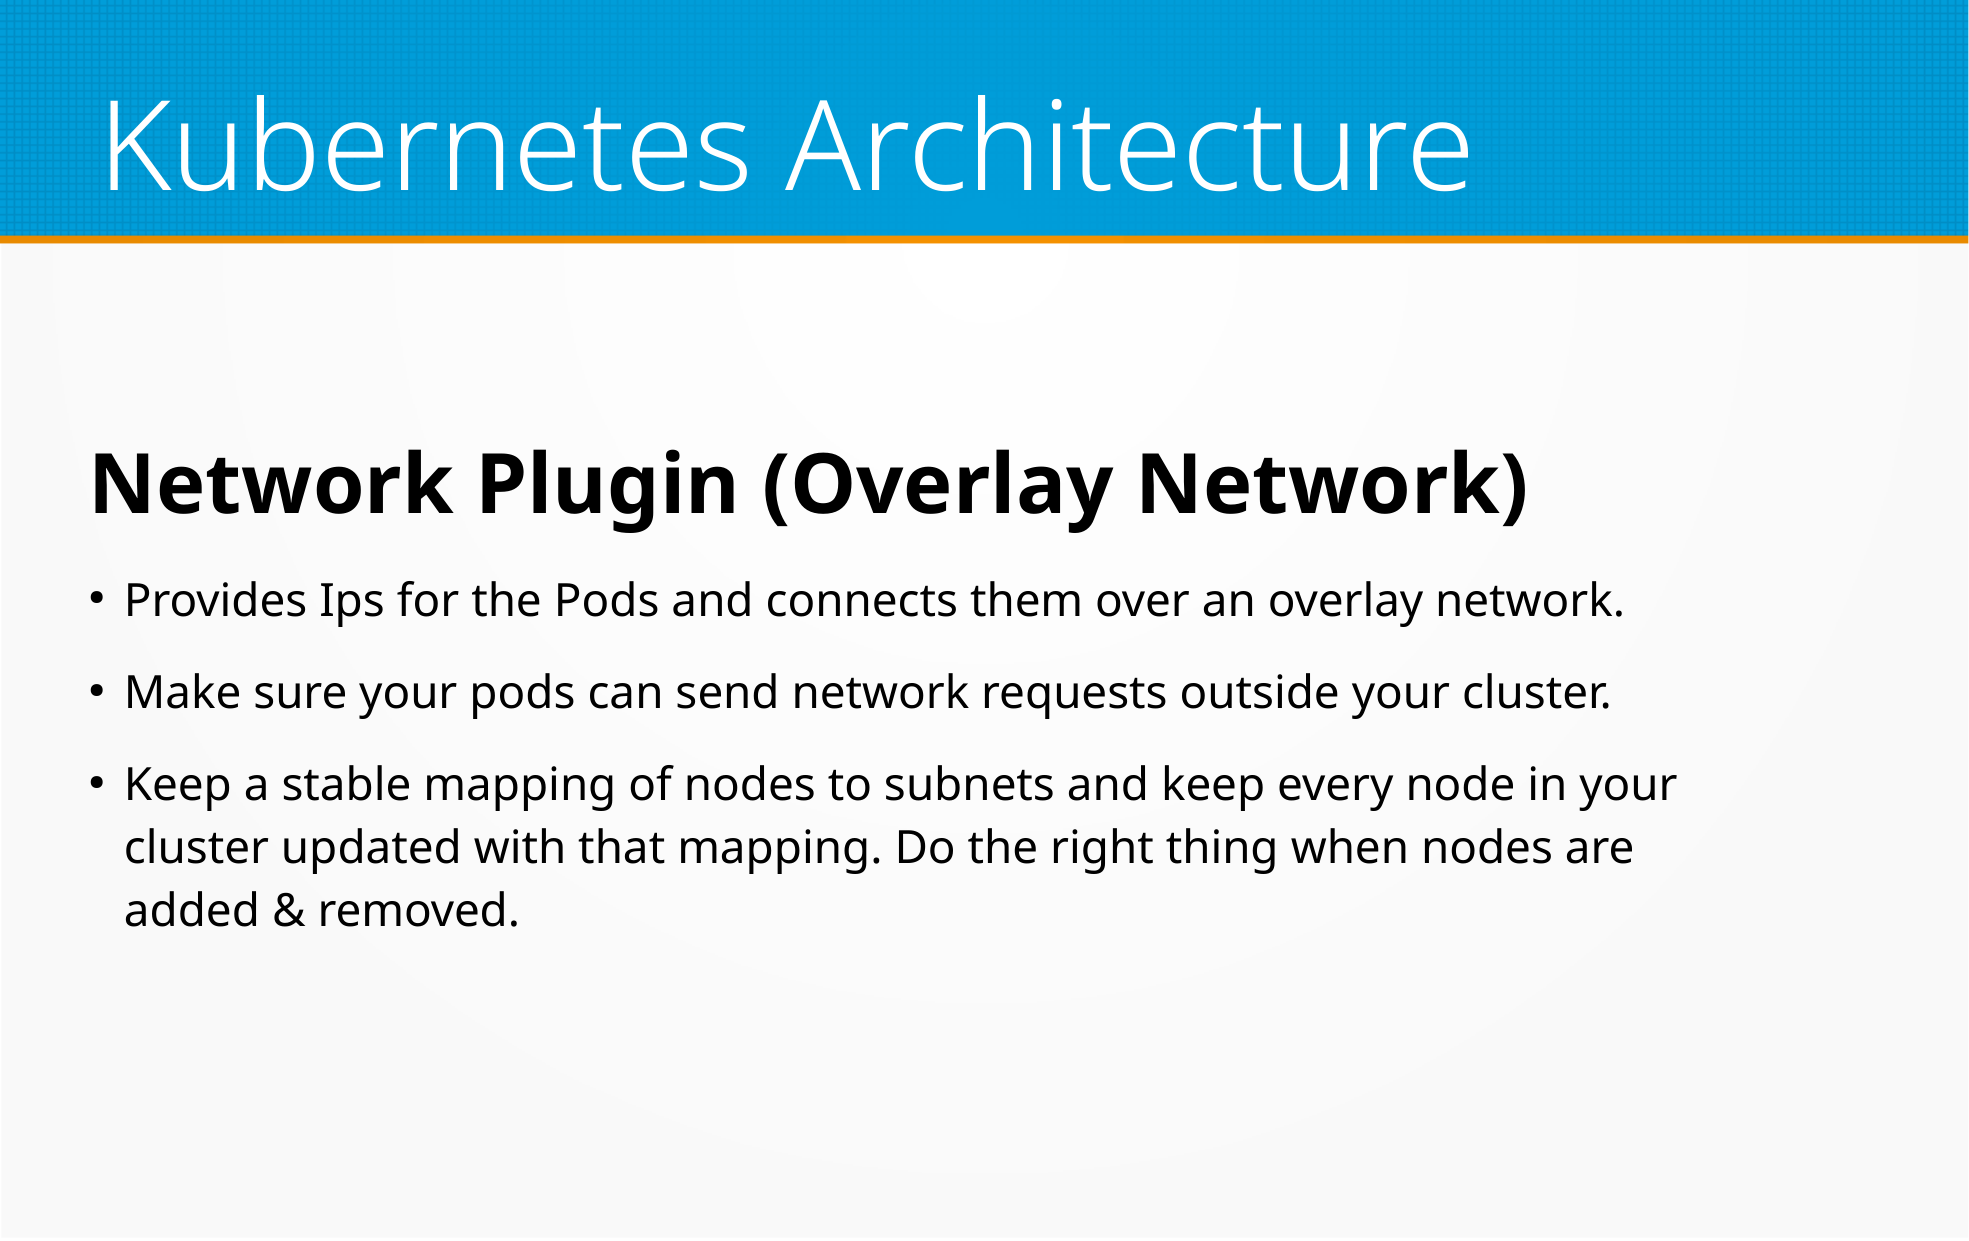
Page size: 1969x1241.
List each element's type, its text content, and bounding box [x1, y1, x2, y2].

picture [0, 236, 1969, 1241]
text_box Network Plugin (Overlay Network) Provides Ips for the Pods and connects them over an overlay network. Make sure your pods can send network requests outside your cluster. Keep a stable mapping of nodes to subnets and keep every node in your cluster updated with that mapping. Do the right thing when nodes are added & removed. [82, 293, 1772, 1163]
title Kubernetes Architecture [98, 19, 1870, 227]
